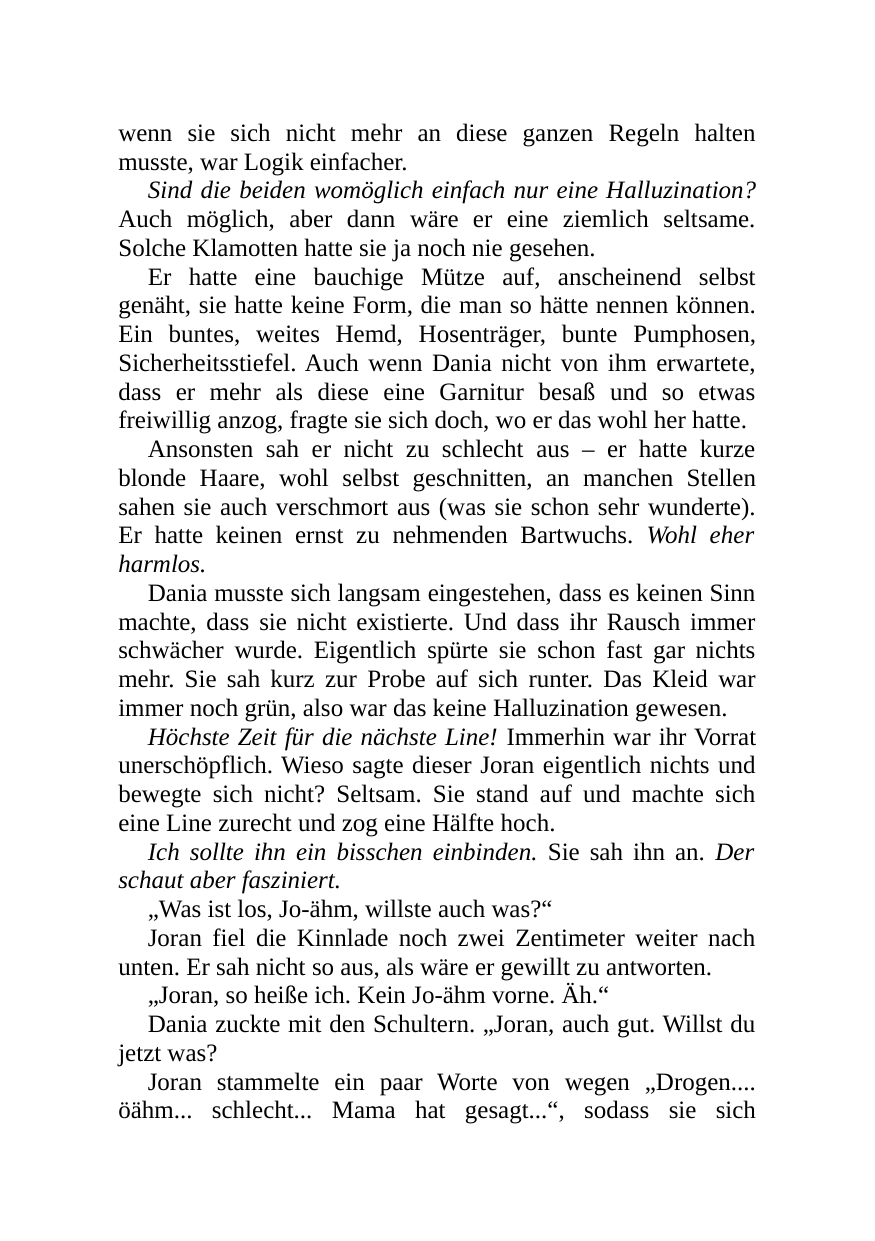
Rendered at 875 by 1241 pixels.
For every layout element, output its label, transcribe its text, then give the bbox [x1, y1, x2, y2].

text Höchste Zeit für die nächste Line! Immerhin war ihr Vorrat unerschöpflich. Wieso sagte dieser Joran eigentlich nichts und bewegte sich nicht? Seltsam. Sie stand auf und machte sich eine Line zurecht und zog eine Hälfte hoch. [118, 722, 756, 837]
text „Joran, so heiße ich. Kein Jo-ähm vorne. Äh.“ [118, 981, 756, 1009]
text Ich sollte ihn ein bisschen einbinden. Sie sah ihn an. Der schaut aber fasziniert. [118, 837, 756, 894]
text Joran fiel die Kinnlade noch zwei Zentimeter weiter nach unten. Er sah nicht so aus, als wäre er gewillt zu antworten. [118, 923, 756, 981]
text Joran stammelte ein paar Worte von wegen „Drogen.... öähm... schlecht... Mama hat gesagt...“, sodass sie sich [118, 1067, 756, 1124]
text wenn sie sich nicht mehr an diese ganzen Regeln halten musste, war Logik einfacher. [118, 118, 756, 176]
text Dania musste sich langsam eingestehen, dass es keinen Sinn machte, dass sie nicht existierte. Und dass ihr Rausch immer schwächer wurde. Eigentlich spürte sie schon fast gar nichts mehr. Sie sah kurz zur Probe auf sich runter. Das Kleid war immer noch grün, also war das keine Halluzination gewesen. [118, 578, 756, 722]
text Er hatte eine bauchige Mütze auf, anscheinend selbst genäht, sie hatte keine Form, die man so hätte nennen können. Ein buntes, weites Hemd, Hosenträger, bunte Pumphosen, Sicherheitsstiefel. Auch wenn Dania nicht von ihm erwartete, dass er mehr als diese eine Garnitur besaß und so etwas freiwillig anzog, fragte sie sich doch, wo er das wohl her hatte. [118, 262, 756, 434]
text Ansonsten sah er nicht zu schlecht aus – er hatte kurze blonde Haare, wohl selbst geschnitten, an manchen Stellen sahen sie auch verschmort aus (was sie schon sehr wunderte). Er hatte keinen ernst zu nehmenden Bartwuchs. Wohl eher harmlos. [118, 434, 756, 578]
text „Was ist los, Jo-ähm, willste auch was?“ [118, 894, 756, 923]
text Sind die beiden womöglich einfach nur eine Halluzination? Auch möglich, aber dann wäre er eine ziemlich seltsame. Solche Klamotten hatte sie ja noch nie gesehen. [118, 176, 756, 262]
text Dania zuckte mit den Schultern. „Joran, auch gut. Willst du jetzt was? [118, 1009, 756, 1067]
